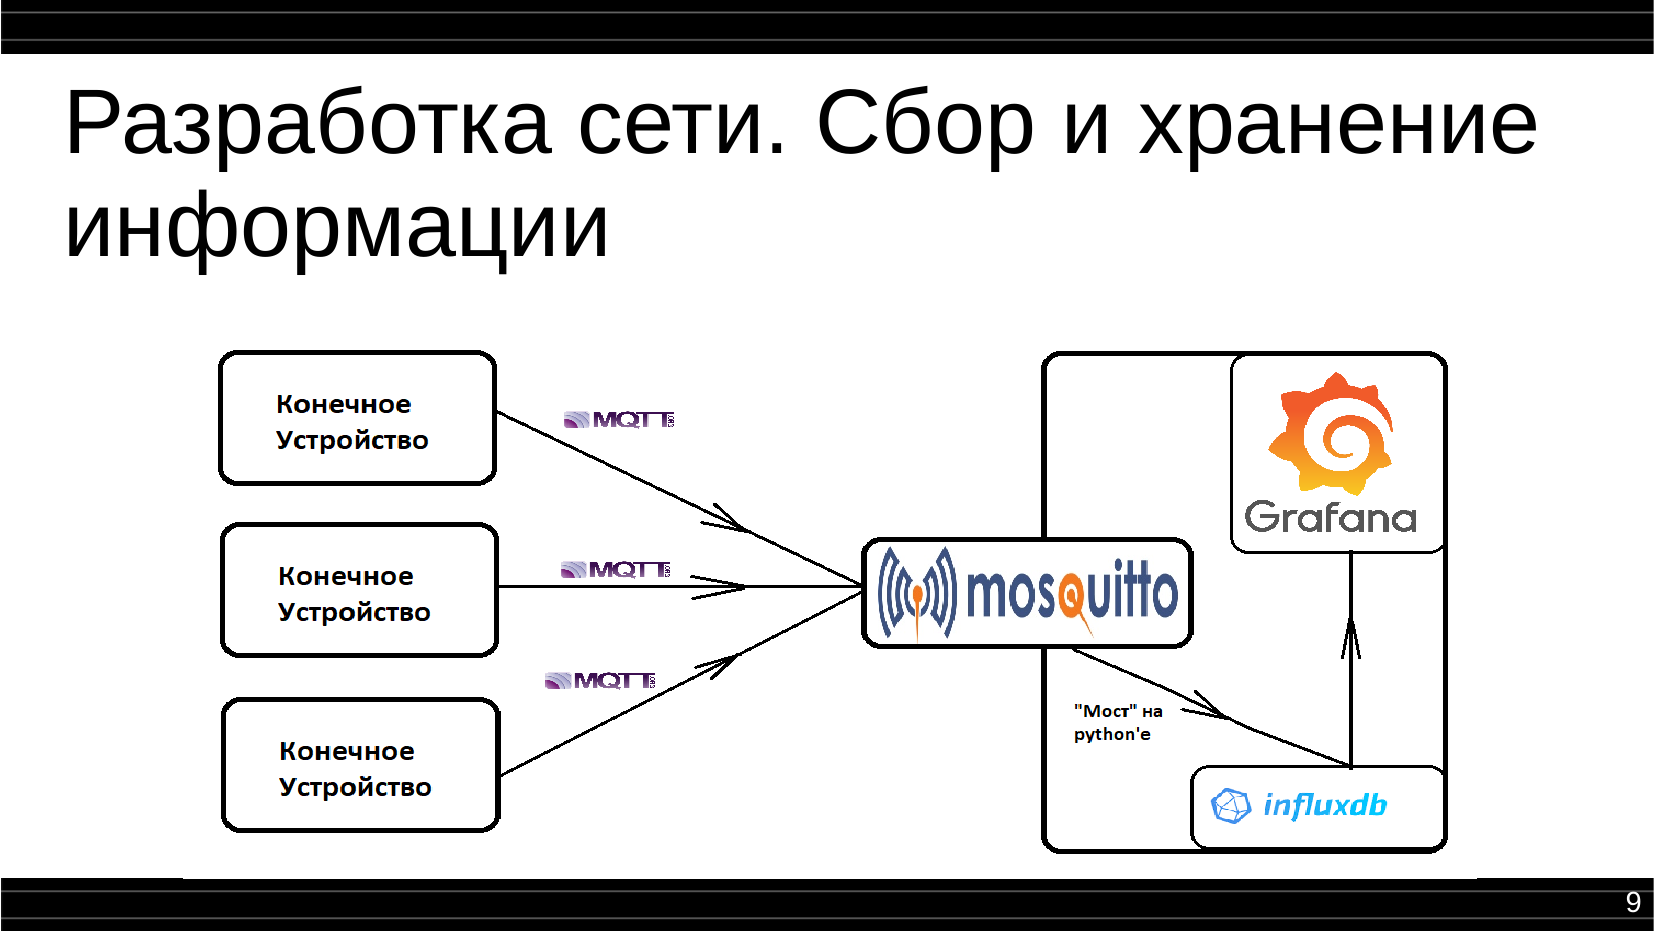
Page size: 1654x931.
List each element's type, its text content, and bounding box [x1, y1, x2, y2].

title Разработка сети. Сбор и хранение информации [63, 70, 1552, 276]
picture [1, 318, 1654, 931]
picture [1, 0, 1654, 54]
